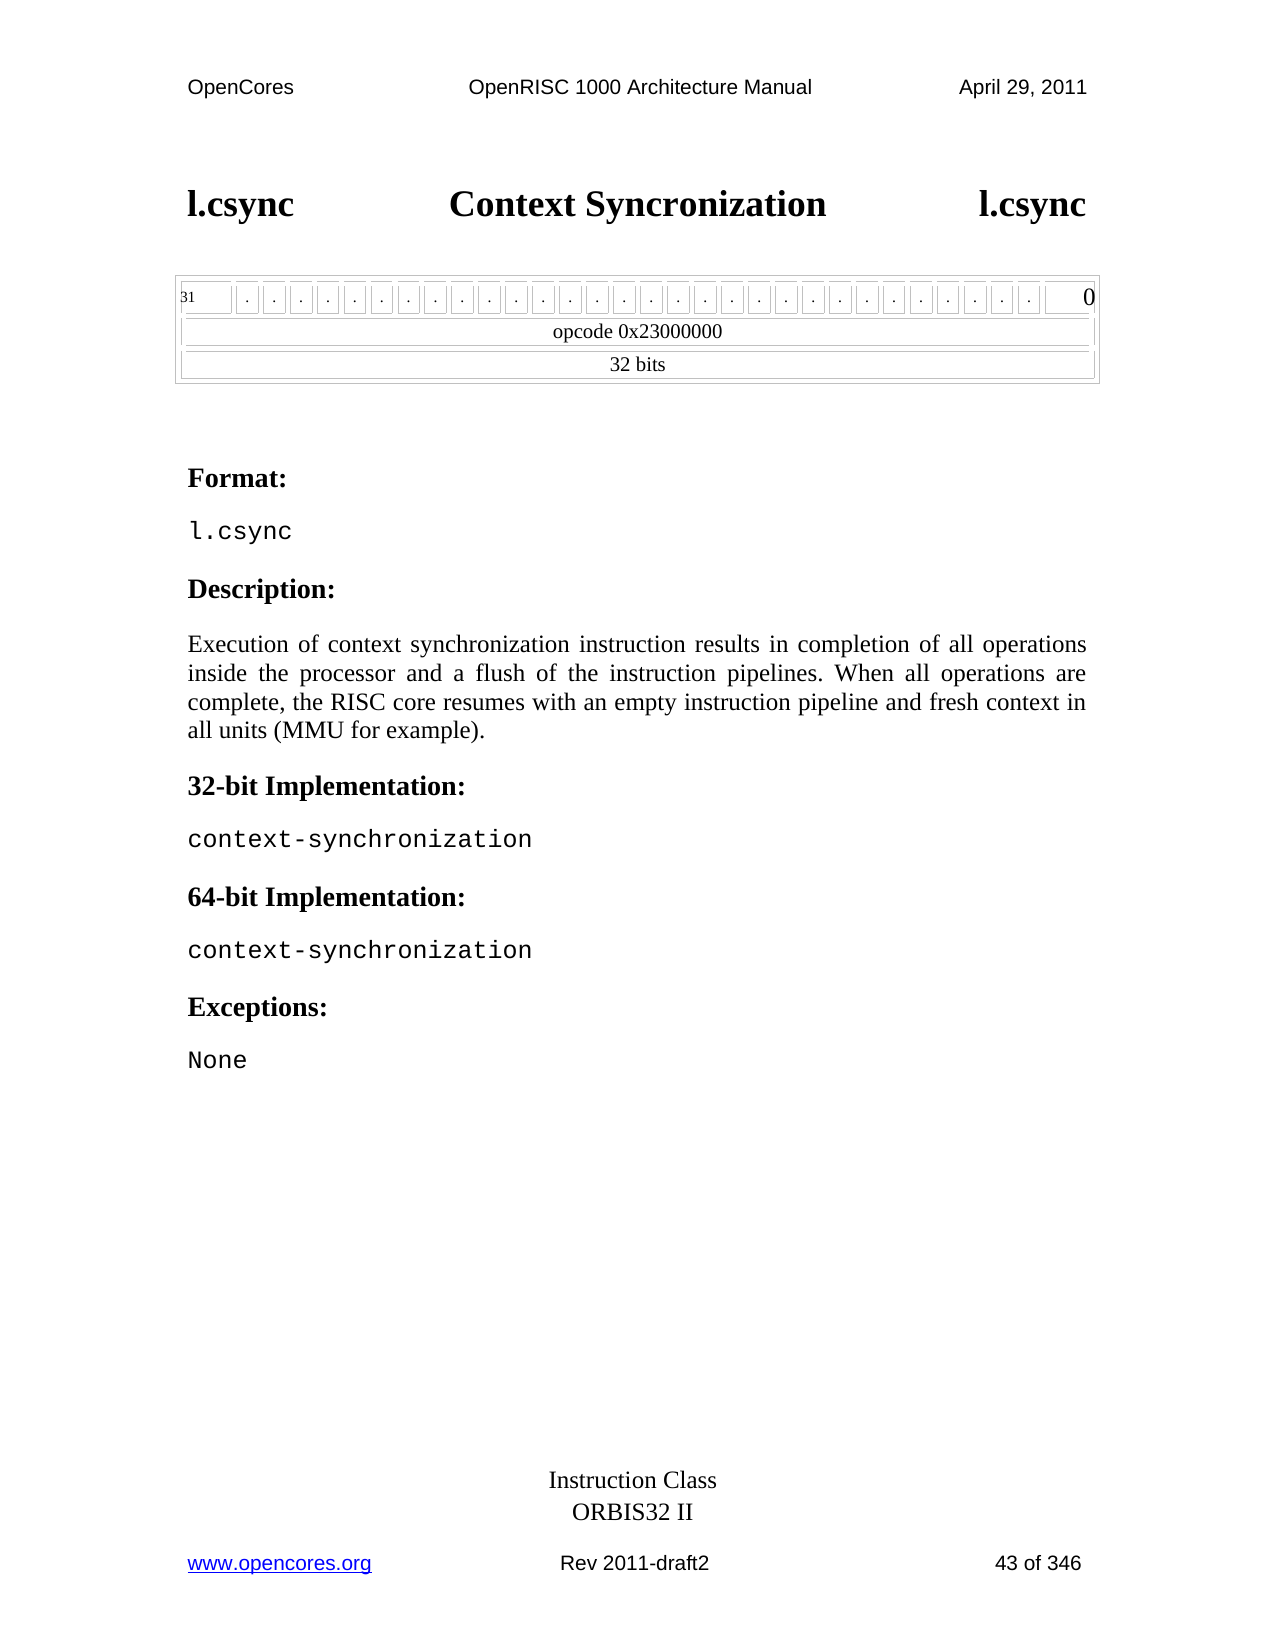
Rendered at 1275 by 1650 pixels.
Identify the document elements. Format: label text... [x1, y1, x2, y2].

text 32-bit Implementation: [187, 769, 1087, 801]
text None [187, 1048, 1087, 1076]
text Format: [187, 461, 1087, 493]
text l.csync [187, 518, 1087, 547]
text Description: [187, 572, 1087, 604]
text Execution of context synchronization instruction results in completion of all operations inside the processor and a flush of the instruction pipelines. When all operations are complete, the RISC core resumes with an empty instruction pipeline and fresh context in all units (MMU for example). [187, 629, 1087, 744]
text 64-bit Implementation: [187, 880, 1087, 912]
text context-synchronization [187, 937, 1087, 966]
text Exceptions: [187, 991, 1087, 1023]
text context-synchronization [187, 826, 1087, 855]
